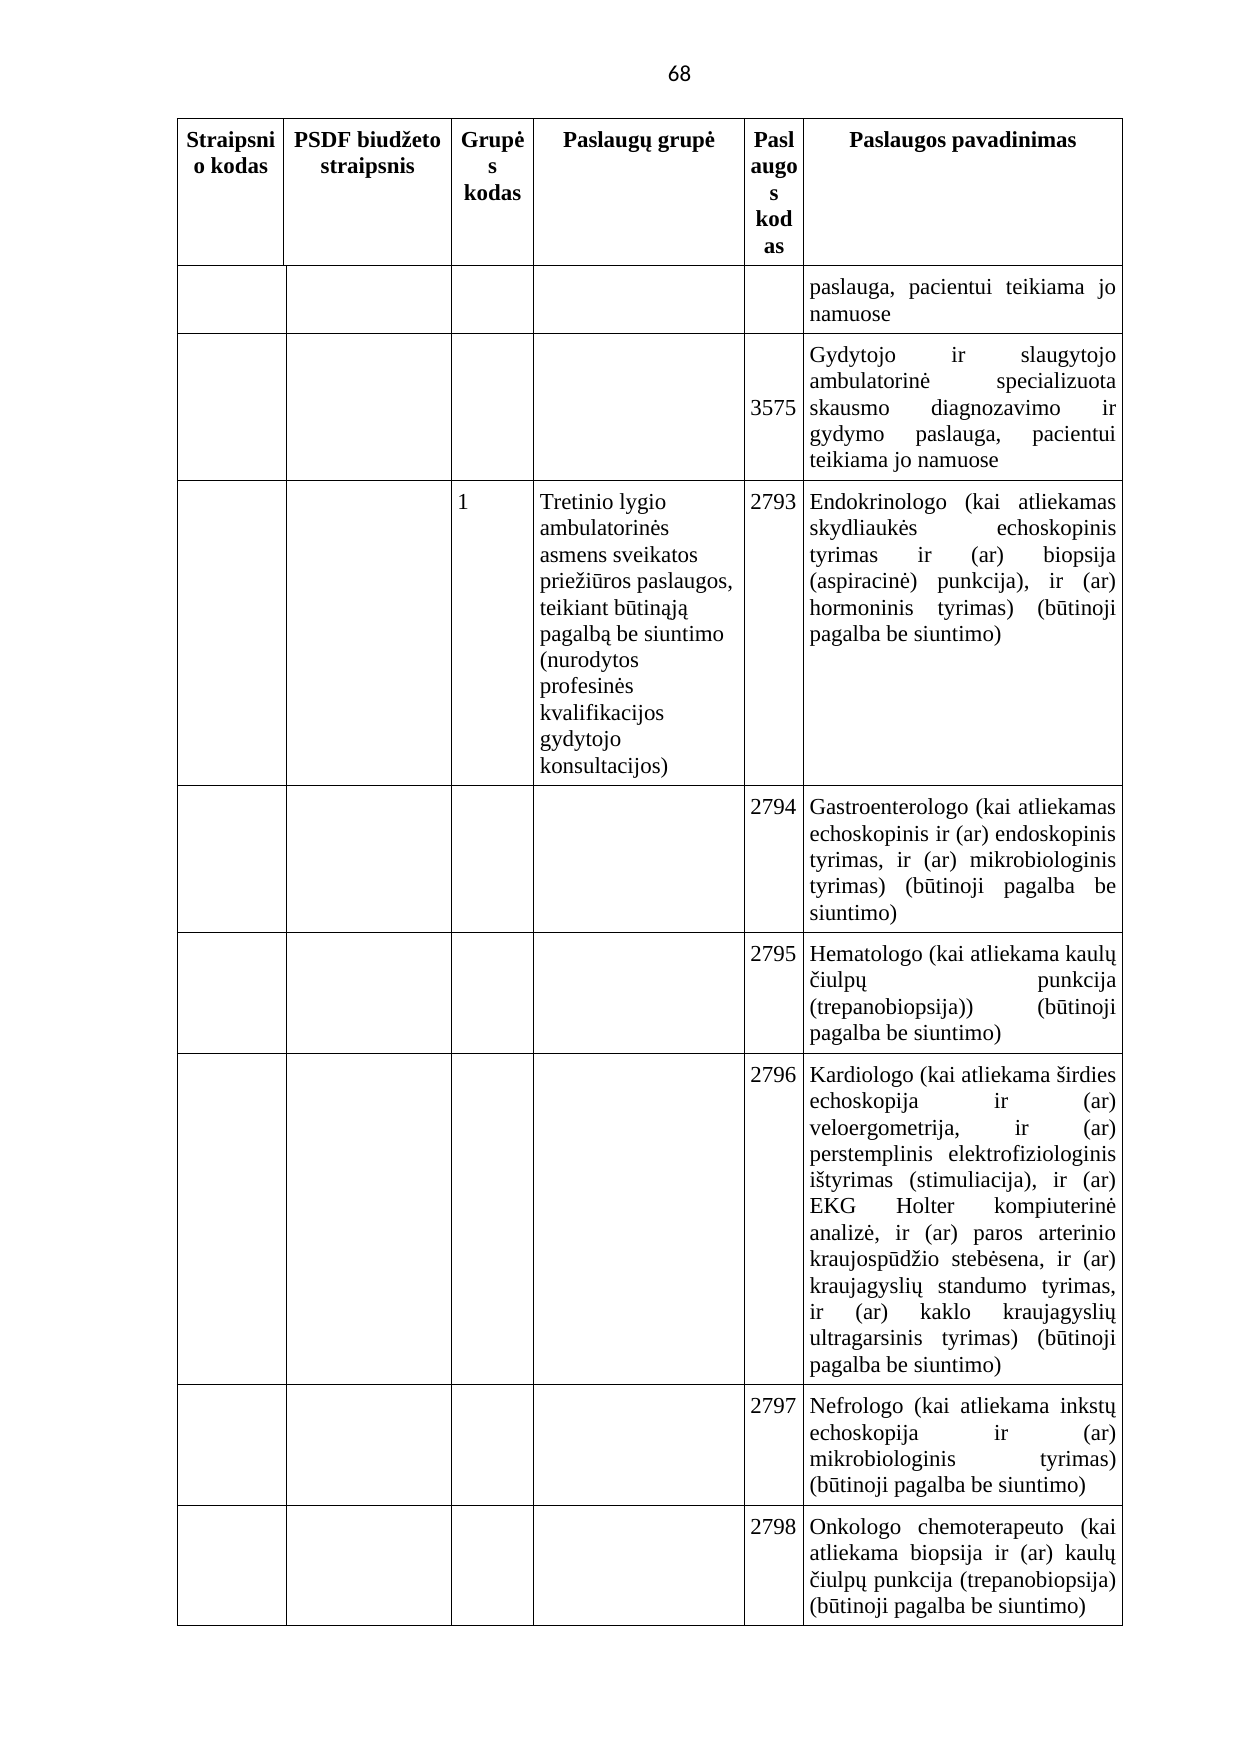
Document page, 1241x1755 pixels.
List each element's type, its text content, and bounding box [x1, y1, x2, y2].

table_cell Tretinio lygio ambulatorinės asmens sveikatos priežiūros paslaugos, teikiant būtinąją pagalbą be siuntimo (nurodytos profesinės kvalifikacijos gydytojo konsultacijos) [534, 481, 744, 785]
table_cell Endokrinologo (kai atliekamas skydliaukės echoskopinis tyrimas ir (ar) biopsija (aspiracinė) punkcija), ir (ar) hormoninis tyrimas) (būtinoji pagalba be siuntimo) [804, 481, 1122, 785]
table_cell [287, 481, 451, 785]
table_cell [287, 1054, 451, 1384]
table_cell [287, 334, 451, 480]
table_cell [534, 933, 744, 1053]
table_cell [452, 334, 533, 480]
table_cell [534, 1506, 744, 1625]
table_cell [452, 933, 533, 1053]
table_cell [534, 1054, 744, 1384]
table_cell [745, 266, 803, 333]
table_cell [178, 933, 286, 1053]
table_cell 2798 [745, 1506, 803, 1625]
table_header Paslaugos kodas [745, 119, 803, 265]
table_cell [452, 1385, 533, 1505]
table_cell [178, 481, 286, 785]
table_cell Kardiologo (kai atliekama širdies echoskopija ir (ar) veloergometrija, ir (ar) perstemplinis elektrofiziologinis ištyrimas (stimuliacija), ir (ar) EKG Holter kompiuterinė analizė, ir (ar) paros arterinio kraujospūdžio stebėsena, ir (ar) kraujagyslių standumo tyrimas, ir (ar) kaklo kraujagyslių ultragarsinis tyrimas) (būtinoji pagalba be siuntimo) [804, 1054, 1122, 1384]
table_cell 2797 [745, 1385, 803, 1505]
table_cell Gydytojo ir slaugytojo ambulatorinė specializuota skausmo diagnozavimo ir gydymo paslauga, pacientui teikiama jo namuose [804, 334, 1122, 480]
table_cell [287, 786, 451, 932]
table_cell [534, 1385, 744, 1505]
table_cell [287, 266, 451, 333]
table_cell [452, 1506, 533, 1625]
table_header Straipsnio kodas [178, 119, 283, 265]
table_cell [452, 786, 533, 932]
table_cell 2793 [745, 481, 803, 785]
table_cell 2794 [745, 786, 803, 932]
table_cell 3575 [745, 334, 803, 480]
table_cell [178, 334, 286, 480]
table_cell [178, 1385, 286, 1505]
table_cell Gastroenterologo (kai atliekamas echoskopinis ir (ar) endoskopinis tyrimas, ir (ar) mikrobiologinis tyrimas) (būtinoji pagalba be siuntimo) [804, 786, 1122, 932]
table_cell [452, 266, 533, 333]
table_cell [287, 933, 451, 1053]
table_cell [452, 1054, 533, 1384]
table_cell [178, 1506, 286, 1625]
table_cell 2796 [745, 1054, 803, 1384]
table_cell Hematologo (kai atliekama kaulų čiulpų punkcija (trepanobiopsija)) (būtinoji pagalba be siuntimo) [804, 933, 1122, 1053]
table_header Paslaugų grupė [534, 119, 744, 265]
table_cell [534, 786, 744, 932]
table_cell [287, 1385, 451, 1505]
table_cell [178, 1054, 286, 1384]
table_cell [534, 266, 744, 333]
table_cell [534, 334, 744, 480]
table_cell 1 [452, 481, 533, 785]
table_cell Onkologo chemoterapeuto (kai atliekama biopsija ir (ar) kaulų čiulpų punkcija (trepanobiopsija) (būtinoji pagalba be siuntimo) [804, 1506, 1122, 1625]
table_header PSDF biudžeto straipsnis [284, 119, 451, 265]
table_cell 2795 [745, 933, 803, 1053]
table_cell Nefrologo (kai atliekama inkstų echoskopija ir (ar) mikrobiologinis tyrimas) (būtinoji pagalba be siuntimo) [804, 1385, 1122, 1505]
table_cell [287, 1506, 451, 1625]
table_cell paslauga, pacientui teikiama jo namuose [804, 266, 1122, 333]
table_cell [178, 266, 286, 333]
table_cell [178, 786, 286, 932]
table_header Grupės kodas [452, 119, 533, 265]
table_header Paslaugos pavadinimas [804, 119, 1122, 265]
